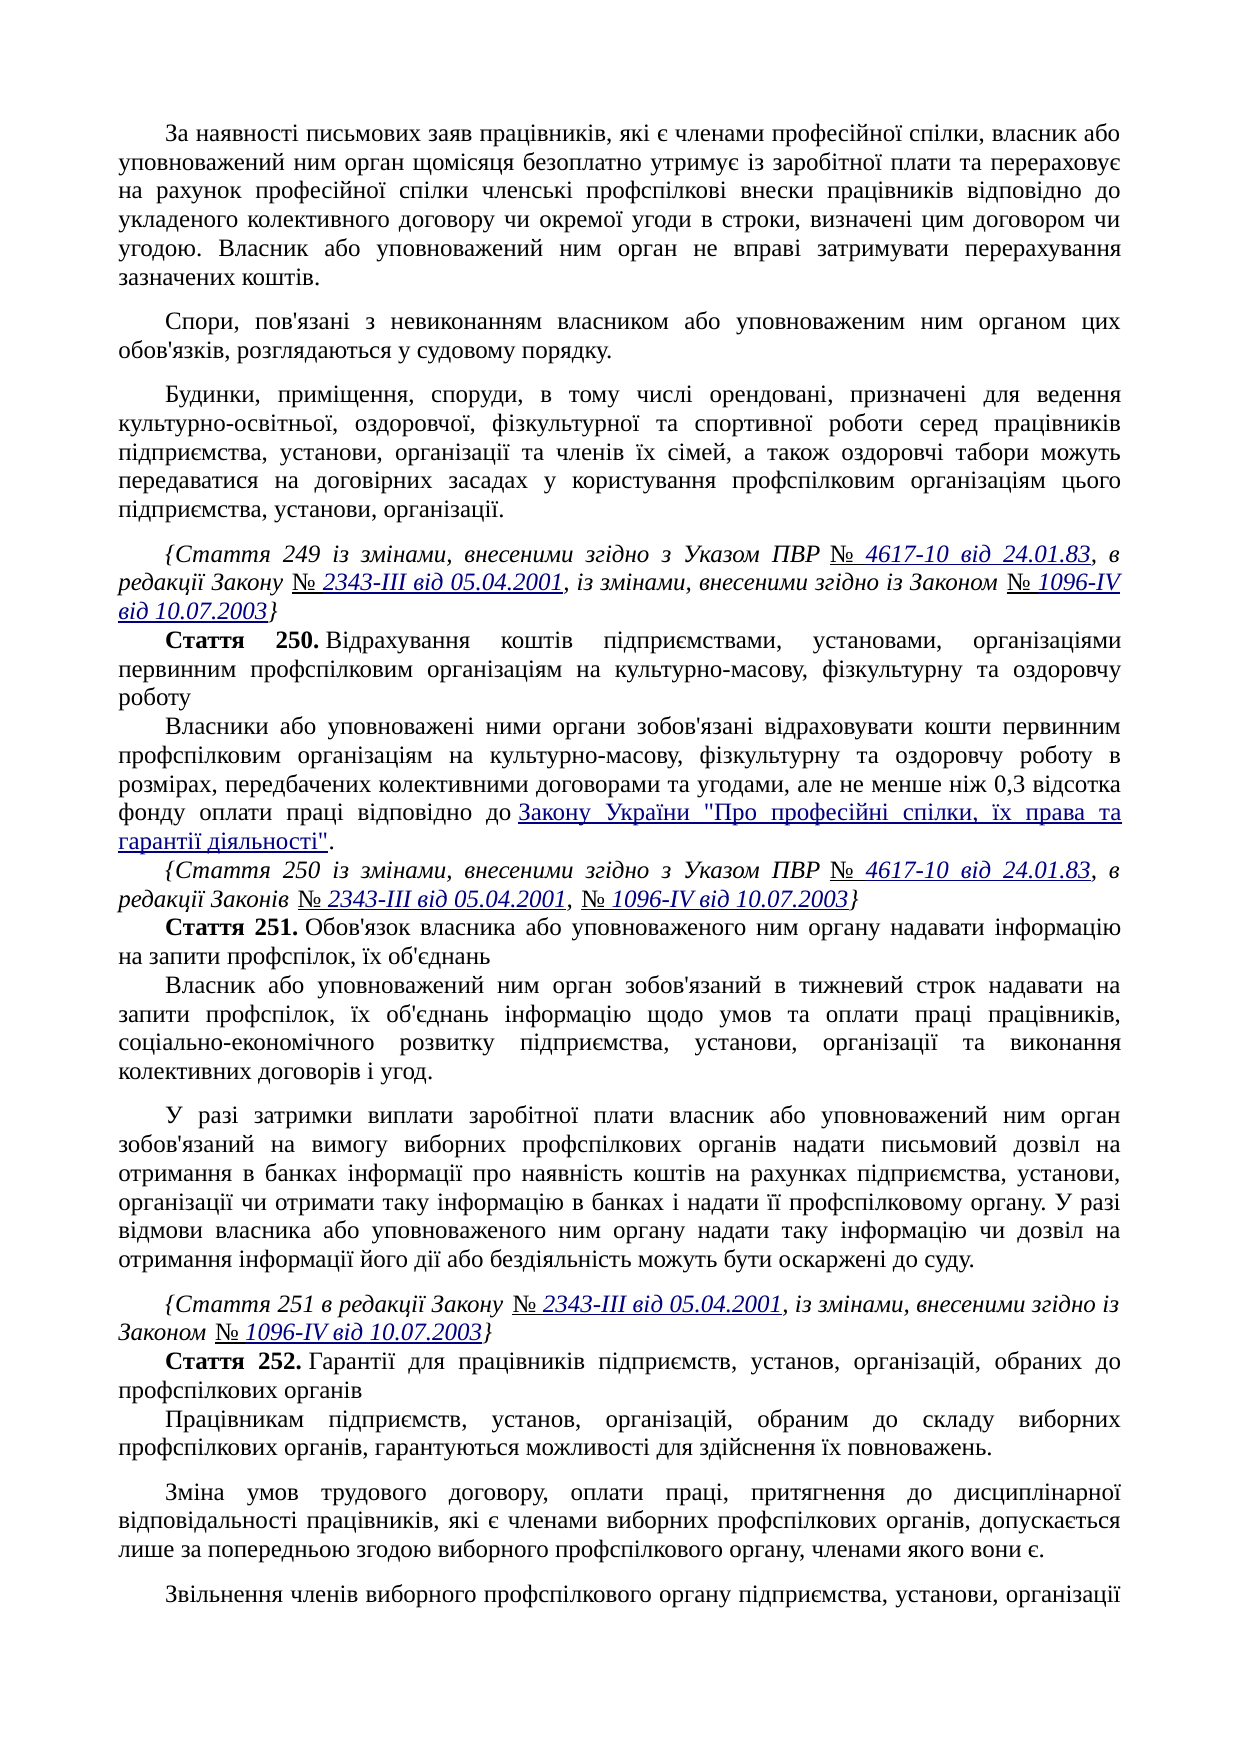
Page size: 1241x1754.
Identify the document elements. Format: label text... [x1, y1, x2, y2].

text Спори, пов'язані з невиконанням власником або уповноваженим ним органом цих обов'язків, розглядаються у судовому порядку. [118, 306, 1122, 364]
text {Стаття 251 в редакції Закону № 2343-III від 05.04.2001, із змінами, внесеними згідно із Законом № 1096-IV від 10.07.2003} [118, 1289, 1122, 1346]
text {Стаття 250 із змінами, внесеними згідно з Указом ПВР № 4617-10 від 24.01.83, в редакції Законів № 2343-III від 05.04.2001, № 1096-IV від 10.07.2003} [118, 855, 1122, 912]
text {Стаття 249 із змінами, внесеними згідно з Указом ПВР № 4617-10 від 24.01.83, в редакції Закону № 2343-III від 05.04.2001, із змінами, внесеними згідно із Законом № 1096-IV від 10.07.2003} [118, 539, 1122, 625]
text Власник або уповноважений ним орган зобов'язаний в тижневий строк надавати на запити профспілок, їх об'єднань інформацію щодо умов та оплати праці працівників, соціально-економічного розвитку підприємства, установи, організації та виконання колективних договорів і угод. [118, 970, 1122, 1085]
text Зміна умов трудового договору, оплати праці, притягнення до дисциплінарної відповідальності працівників, які є членами виборних профспілкових органів, допускається лише за попередньою згодою виборного профспілкового органу, членами якого вони є. [118, 1477, 1122, 1563]
text Звільнення членів виборного профспілкового органу підприємства, установи, організації [118, 1579, 1122, 1607]
text Працівникам підприємств, установ, організацій, обраним до складу виборних профспілкових органів, гарантуються можливості для здійснення їх повноважень. [118, 1404, 1122, 1461]
text Стаття 251. Обов'язок власника або уповноваженого ним органу надавати інформацію на запити профспілок, їх об'єднань [118, 912, 1122, 970]
text Стаття 252. Гарантії для працівників підприємств, установ, організацій, обраних до профспілкових органів [118, 1346, 1122, 1404]
text Стаття 250. Відрахування коштів підприємствами, установами, організаціями первинним профспілковим організаціям на культурно-масову, фізкультурну та оздоровчу роботу [118, 625, 1122, 711]
text Власники або уповноважені ними органи зобов'язані відраховувати кошти первинним профспілковим організаціям на культурно-масову, фізкультурну та оздоровчу роботу в розмірах, передбачених колективними договорами та угодами, але не менше ніж 0,3 відсотка фонду оплати праці відповідно до Закону України "Про професійні спілки, їх права та гарантії діяльності". [118, 711, 1122, 855]
text У разі затримки виплати заробітної плати власник або уповноважений ним орган зобов'язаний на вимогу виборних профспілкових органів надати письмовий дозвіл на отримання в банках інформації про наявність коштів на рахунках підприємства, установи, організації чи отримати таку інформацію в банках і надати її профспілковому органу. У разі відмови власника або уповноваженого ним органу надати таку інформацію чи дозвіл на отримання інформації його дії або бездіяльність можуть бути оскаржені до суду. [118, 1101, 1122, 1273]
text За наявності письмових заяв працівників, які є членами професійної спілки, власник або уповноважений ним орган щомісяця безоплатно утримує із заробітної плати та перераховує на рахунок професійної спілки членські профспілкові внески працівників відповідно до укладеного колективного договору чи окремої угоди в строки, визначені цим договором чи угодою. Власник або уповноважений ним орган не вправі затримувати перерахування зазначених коштів. [118, 118, 1122, 291]
text Будинки, приміщення, споруди, в тому числі орендовані, призначені для ведення культурно-освітньої, оздоровчої, фізкультурної та спортивної роботи серед працівників підприємства, установи, організації та членів їх сімей, а також оздоровчі табори можуть передаватися на договірних засадах у користування профспілковим організаціям цього підприємства, установи, організації. [118, 379, 1122, 523]
